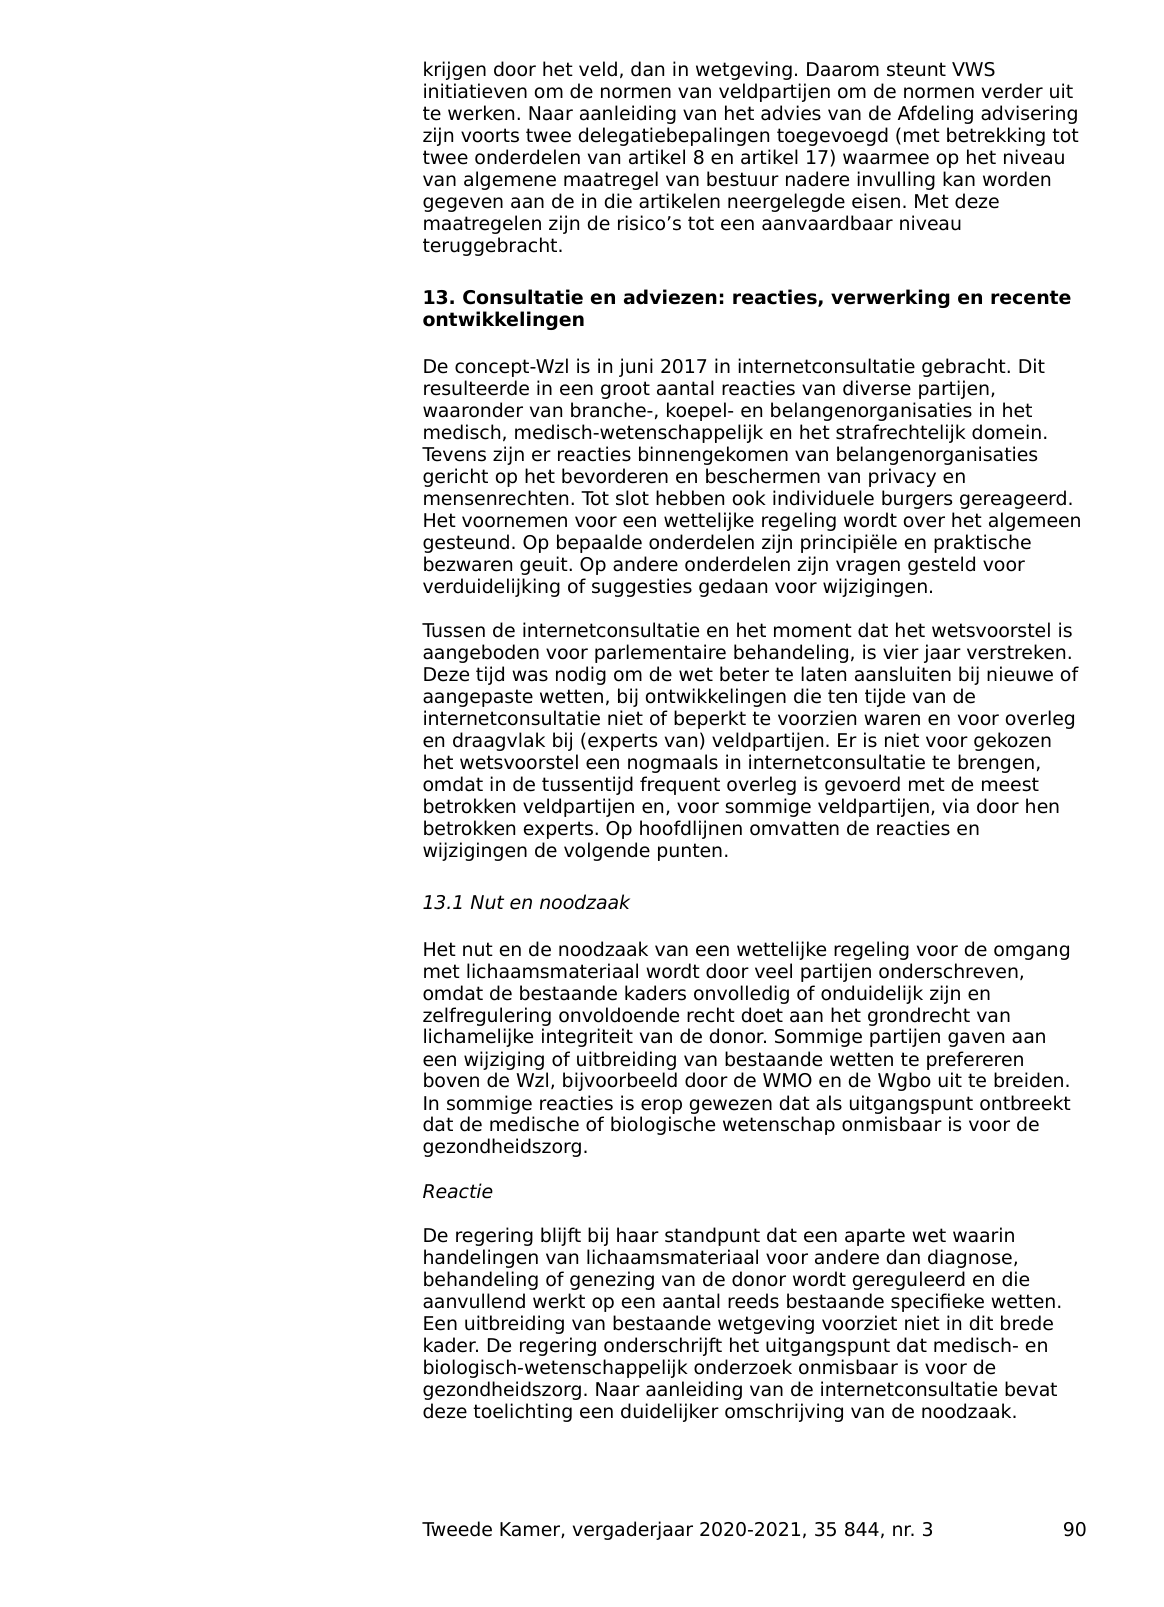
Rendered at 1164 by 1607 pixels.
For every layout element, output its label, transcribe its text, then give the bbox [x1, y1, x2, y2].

text Het nut en de noodzaak van een wettelijke regeling voor de omgang met lichaamsmateriaal wordt door veel partijen onderschreven, omdat de bestaande kaders onvolledig of onduidelijk zijn en zelfregulering onvoldoende recht doet aan het grondrecht van lichamelijke integriteit van de donor. Sommige partijen gaven aan een wijziging of uitbreiding van bestaande wetten te prefereren boven de Wzl, bijvoorbeeld door de WMO en de Wgbo uit te breiden. In sommige reacties is erop gewezen dat als uitgangspunt ontbreekt dat de medische of biologische wetenschap onmisbaar is voor de gezondheidszorg. [422, 938, 1087, 1158]
subtitle 13. Consultatie en adviezen: reacties, verwerking en recente ontwikkelingen [422, 287, 1087, 331]
text De regering blijft bij haar standpunt dat een aparte wet waarin handelingen van lichaamsmateriaal voor andere dan diagnose, behandeling of genezing van de donor wordt gereguleerd en die aanvullend werkt op een aantal reeds bestaande specifieke wetten. Een uitbreiding van bestaande wetgeving voorziet niet in dit brede kader. De regering onderschrijft het uitgangspunt dat medisch- en biologisch-wetenschappelijk onderzoek onmisbaar is voor de gezondheidszorg. Naar aanleiding van de internetconsultatie bevat deze toelichting een duidelijker omschrijving van de noodzaak. [422, 1225, 1087, 1422]
text krijgen door het veld, dan in wetgeving. Daarom steunt VWS initiatieven om de normen van veldpartijen om de normen verder uit te werken. Naar aanleiding van het advies van de Afdeling advisering zijn voorts twee delegatiebepalingen toegevoegd (met betrekking tot twee onderdelen van artikel 8 en artikel 17) waarmee op het niveau van algemene maatregel van bestuur nadere invulling kan worden gegeven aan de in die artikelen neergelegde eisen. Met deze maatregelen zijn de risico’s tot een aanvaardbaar niveau teruggebracht. [422, 59, 1087, 257]
subtitle 13.1 Nut en noodzaak [422, 892, 1087, 913]
subtitle Reactie [422, 1181, 1087, 1202]
text Tussen de internetconsultatie en het moment dat het wetsvoorstel is aangeboden voor parlementaire behandeling, is vier jaar verstreken. Deze tijd was nodig om de wet beter te laten aansluiten bij nieuwe of aangepaste wetten, bij ontwikkelingen die ten tijde van de internetconsultatie niet of beperkt te voorzien waren en voor overleg en draagvlak bij (experts van) veldpartijen. Er is niet voor gekozen het wetsvoorstel een nogmaals in internetconsultatie te brengen, omdat in de tussentijd frequent overleg is gevoerd met de meest betrokken veldpartijen en, voor sommige veldpartijen, via door hen betrokken experts. Op hoofdlijnen omvatten de reacties en wijzigingen de volgende punten. [422, 620, 1087, 862]
text De concept-Wzl is in juni 2017 in internetconsultatie gebracht. Dit resulteerde in een groot aantal reacties van diverse partijen, waaronder van branche-, koepel- en belangenorganisaties in het medisch, medisch-wetenschappelijk en het strafrechtelijk domein. Tevens zijn er reacties binnengekomen van belangenorganisaties gericht op het bevorderen en beschermen van privacy en mensenrechten. Tot slot hebben ook individuele burgers gereageerd. Het voornemen voor een wettelijke regeling wordt over het algemeen gesteund. Op bepaalde onderdelen zijn principiële en praktische bezwaren geuit. Op andere onderdelen zijn vragen gesteld voor verduidelijking of suggesties gedaan voor wijzigingen. [422, 356, 1087, 598]
